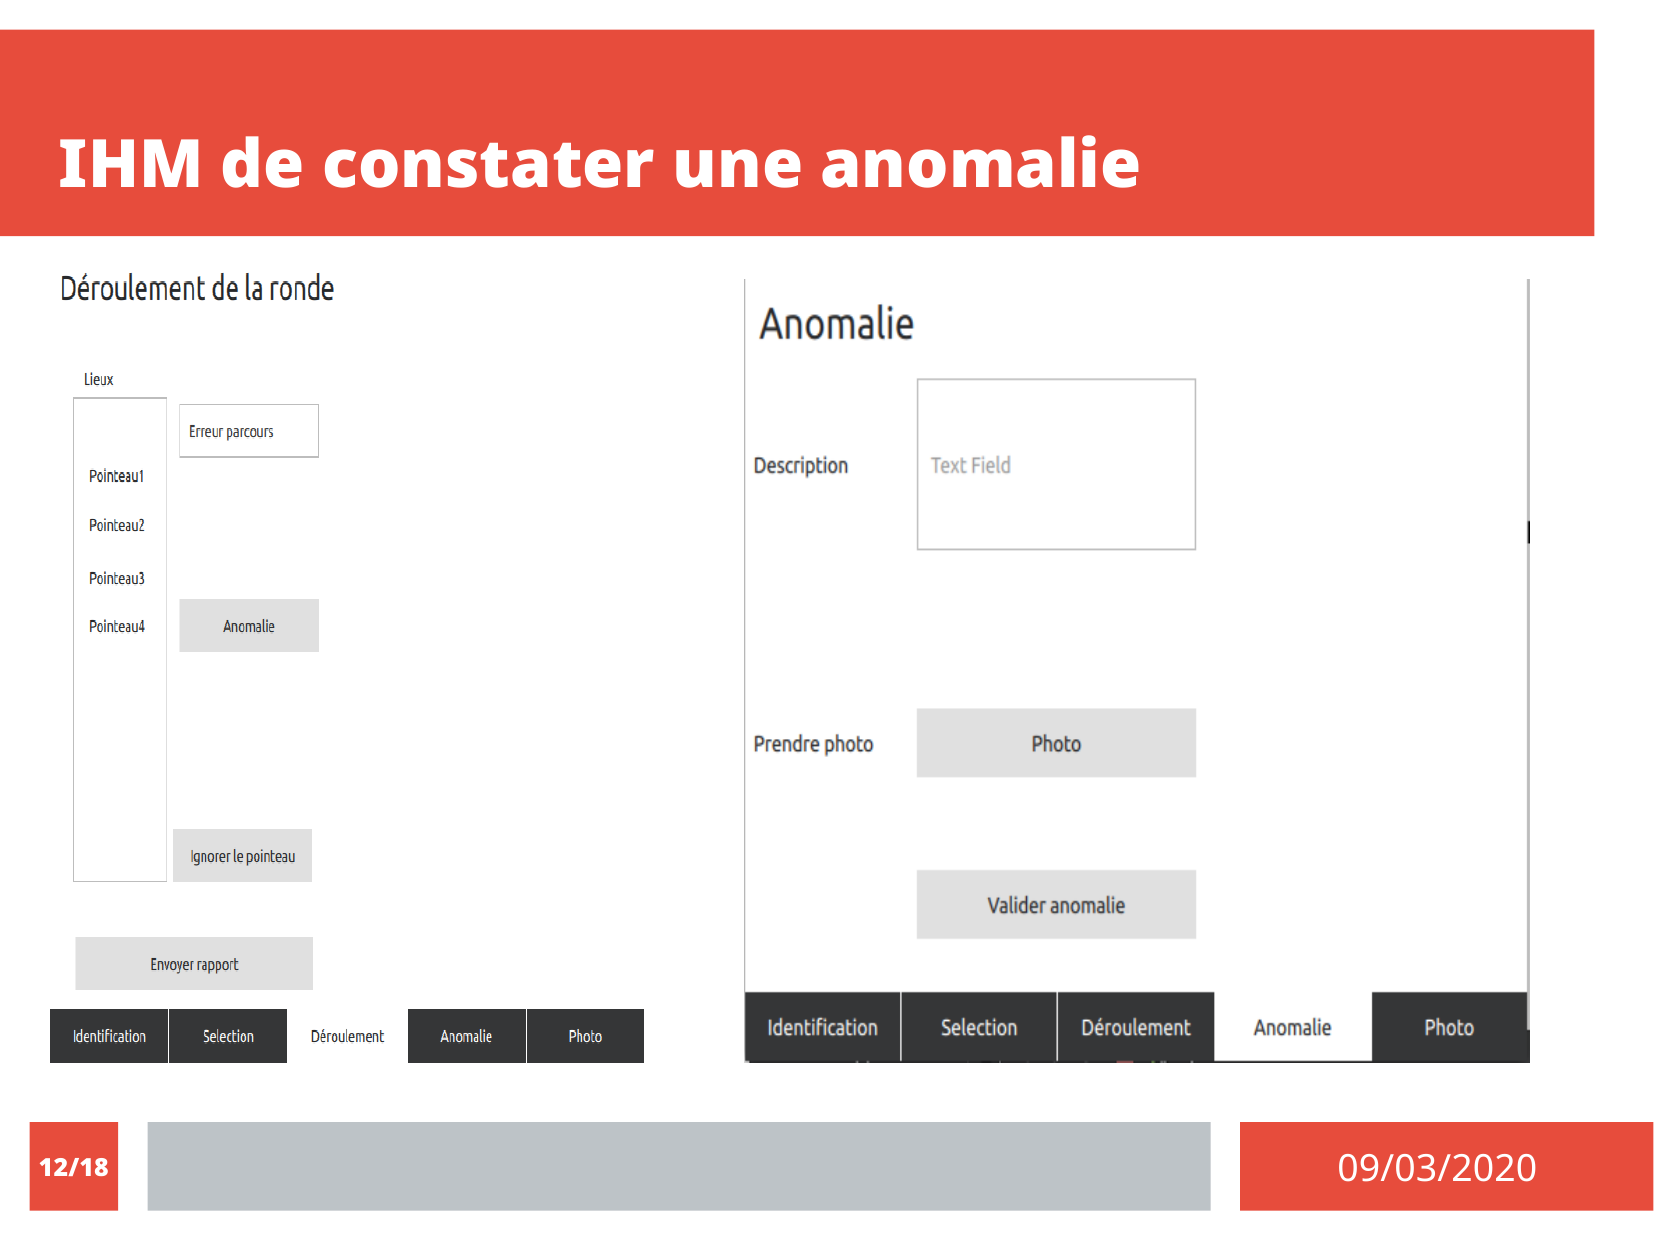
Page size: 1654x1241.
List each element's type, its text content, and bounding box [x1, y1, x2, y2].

title IHM de constater une anomalie [59, 59, 1595, 207]
picture [50, 255, 644, 1063]
picture [744, 279, 1530, 1063]
